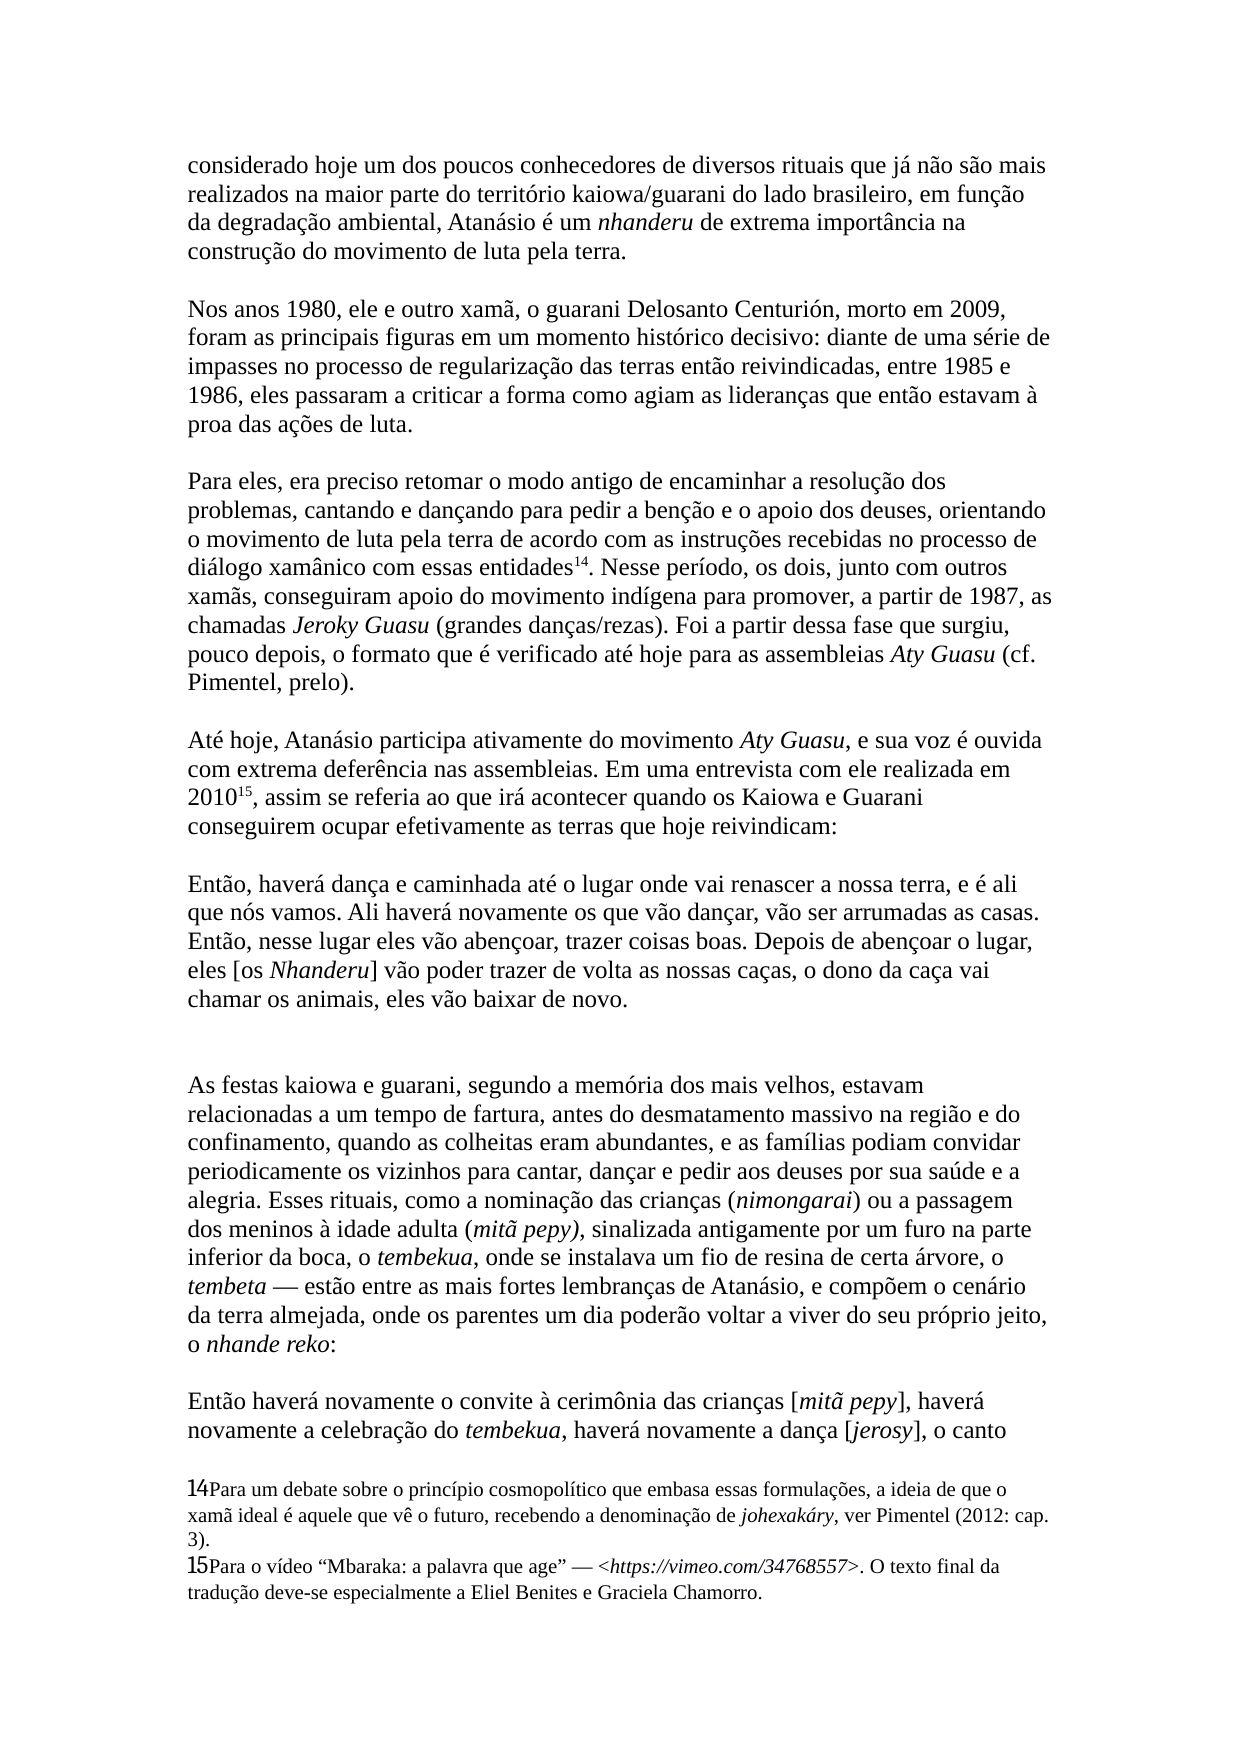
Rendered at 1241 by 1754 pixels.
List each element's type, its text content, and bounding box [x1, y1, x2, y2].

text Então, haverá dança e caminhada até o lugar onde vai renascer a nossa terra, e é ali que nós vamos. Ali haverá novamente os que vão dançar, vão ser arrumadas as casas. Então, nesse lugar eles vão abençoar, trazer coisas boas. Depois de abençoar o lugar, eles [os Nhanderu] vão poder trazer de volta as nossas caças, o dono da caça vai chamar os animais, eles vão baixar de novo. [187, 869, 1053, 1012]
text As festas kaiowa e guarani, segundo a memória dos mais velhos, estavam relacionadas a um tempo de fartura, antes do desmatamento massivo na região e do confinamento, quando as colheitas eram abundantes, e as famílias podiam convidar periodicamente os vizinhos para cantar, dançar e pedir aos deuses por sua saúde e a alegria. Esses rituais, como a nominação das crianças (nimongarai) ou a passagem dos meninos à idade adulta (mitã pepy), sinalizada antigamente por um furo na parte inferior da boca, o tembekua, onde se instalava um fio de resina de certa árvore, o tembeta — estão entre as mais fortes lembranças de Atanásio, e compõem o cenário da terra almejada, onde os parentes um dia poderão voltar a viver do seu próprio jeito, o nhande reko: [187, 1070, 1053, 1357]
text Para o vídeo “Mbaraka: a palavra que age” — <https://vimeo.com/34768557>. O texto final da tradução deve-se especialmente a Eliel Benites e Graciela Chamorro. [187, 1551, 1053, 1604]
text Até hoje, Atanásio participa ativamente do movimento Aty Guasu, e sua voz é ouvida com extrema deferência nas assembleias. Em uma entrevista com ele realizada em 2010, assim se referia ao que irá acontecer quando os Kaiowa e Guarani conseguirem ocupar efetivamente as terras que hoje reivindicam: [187, 725, 1053, 840]
text Para um debate sobre o princípio cosmopolítico que embasa essas formulações, a ideia de que o xamã ideal é aquele que vê o futuro, recebendo a denominação de johexakáry, ver Pimentel (2012: cap. 3). [187, 1474, 1053, 1551]
text Para eles, era preciso retomar o modo antigo de encaminhar a resolução dos problemas, cantando e dançando para pedir a benção e o apoio dos deuses, orientando o movimento de luta pela terra de acordo com as instruções recebidas no processo de diálogo xamânico com essas entidades. Nesse período, os dois, junto com outros xamãs, conseguiram apoio do movimento indígena para promover, a partir de 1987, as chamadas Jeroky Guasu (grandes danças/rezas). Foi a partir dessa fase que surgiu, pouco depois, o formato que é verificado até hoje para as assembleias Aty Guasu (cf. Pimentel, prelo). [187, 466, 1053, 696]
text Então haverá novamente o convite à cerimônia das crianças [mitã pepy], haverá novamente a celebração do tembekua, haverá novamente a dança [jerosy], o canto [187, 1386, 1053, 1444]
text Nos anos 1980, ele e outro xamã, o guarani Delosanto Centurión, morto em 2009, foram as principais figuras em um momento histórico decisivo: diante de uma série de impasses no processo de regularização das terras então reivindicadas, entre 1985 e 1986, eles passaram a criticar a forma como agiam as lideranças que então estavam à proa das ações de luta. [187, 294, 1053, 437]
text considerado hoje um dos poucos conhecedores de diversos rituais que já não são mais realizados na maior parte do território kaiowa/guarani do lado brasileiro, em função da degradação ambiental, Atanásio é um nhanderu de extrema importância na construção do movimento de luta pela terra. [187, 150, 1053, 265]
